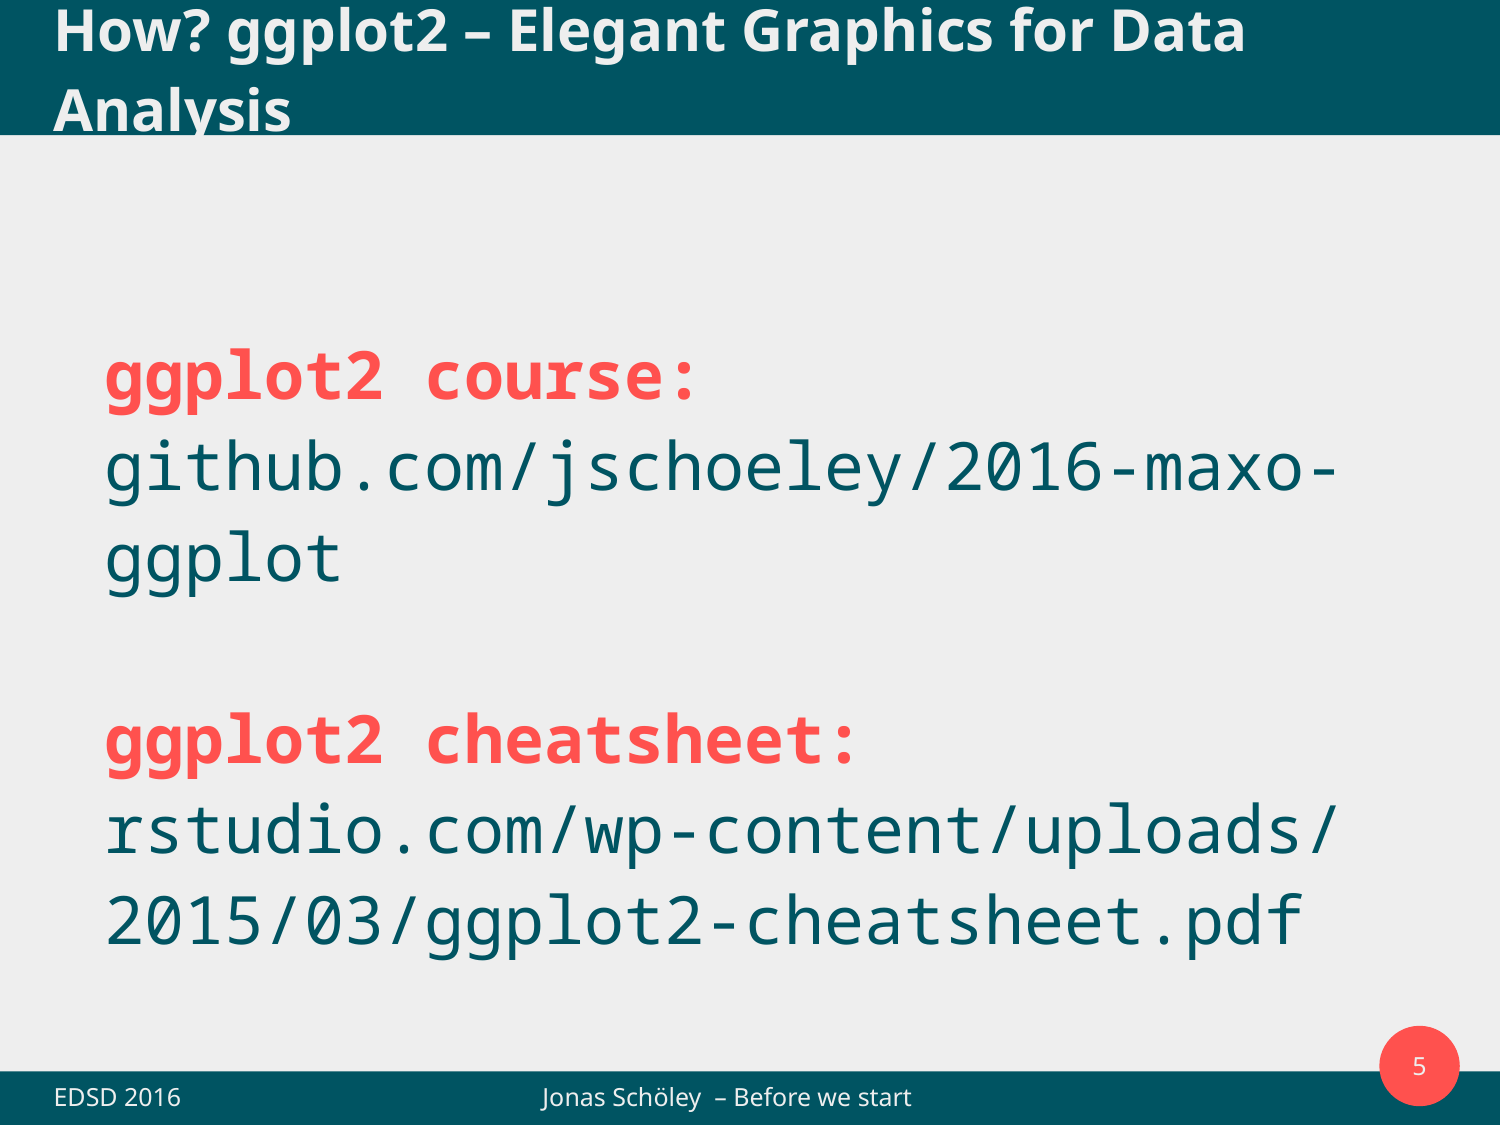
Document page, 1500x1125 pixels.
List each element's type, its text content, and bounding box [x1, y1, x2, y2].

title How? ggplot2 – Elegant Graphics for Data Analysis [53, 0, 1447, 141]
text_box ggplot2 course: github.com/jschoeley/2016-maxo-ggplot ggplot2 cheatsheet: rstudio.com/wp-content/uploads/2015/03/ggplot2-cheatsheet.pdf [90, 321, 1411, 804]
